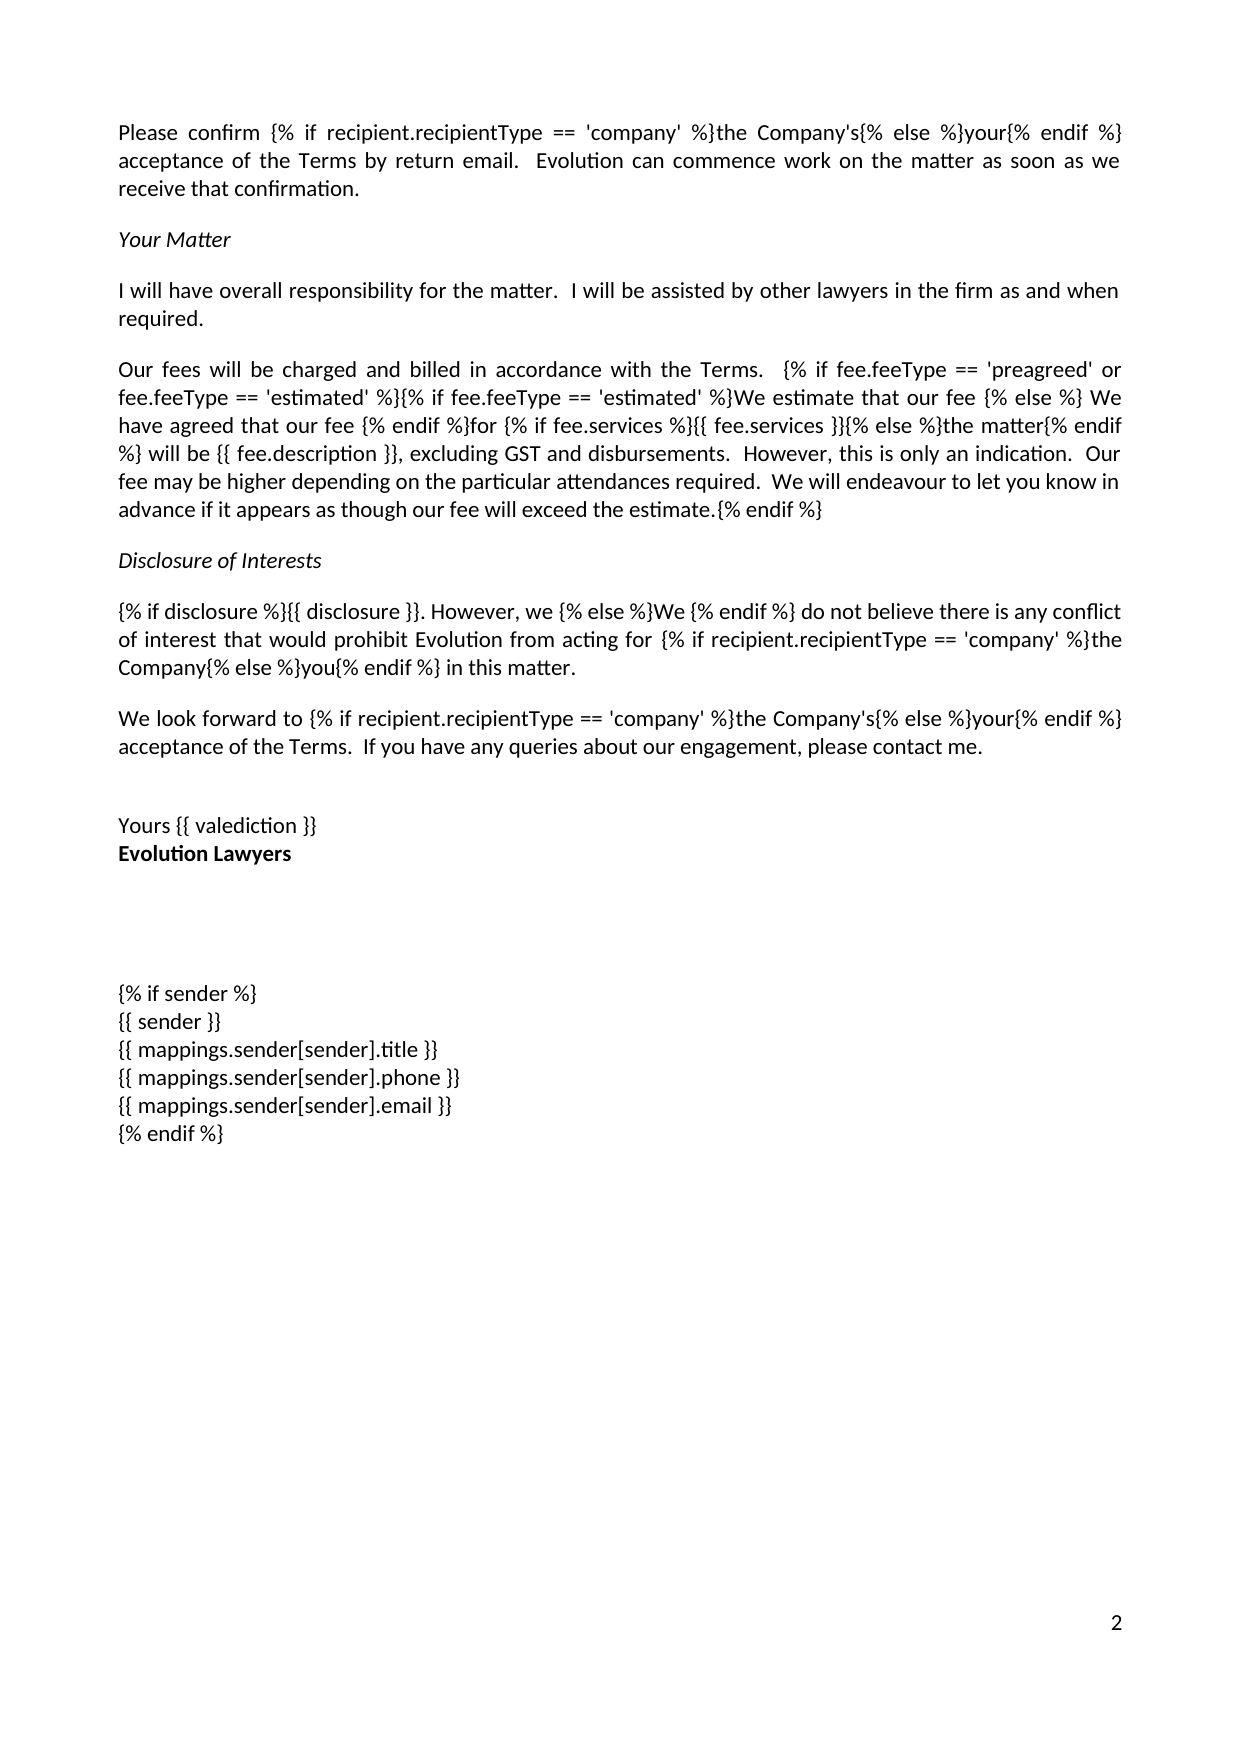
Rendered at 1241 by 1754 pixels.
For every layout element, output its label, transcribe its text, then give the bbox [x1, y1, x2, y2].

text Our fees will be charged and billed in accordance with the Terms. {% if fee.feeType == 'preagreed' or fee.feeType == 'estimated' %}{% if fee.feeType == 'estimated' %}We estimate that our fee {% else %} We have agreed that our fee {% endif %}for {% if fee.services %}{{ fee.services }}{% else %}the matter{% endif %} will be {{ fee.description }}, excluding GST and disbursements. However, this is only an indication. Our fee may be higher depending on the particular attendances required. We will endeavour to let you know in advance if it appears as though our fee will exceed the estimate.{% endif %} [118, 355, 1122, 523]
subtitle Your Matter [118, 225, 1122, 253]
text {% if disclosure %}{{ disclosure }}. However, we {% else %}We {% endif %} do not believe there is any conflict of interest that would prohibit Evolution from acting for {% if recipient.recipientType == 'company' %}the Company{% else %}you{% endif %} in this matter. [118, 597, 1122, 681]
subtitle Disclosure of Interests [118, 546, 1122, 574]
text I will have overall responsibility for the matter. I will be assisted by other lawyers in the firm as and when required. [118, 276, 1122, 332]
text Please confirm {% if recipient.recipientType == 'company' %}the Company's{% else %}your{% endif %} acceptance of the Terms by return email. Evolution can commence work on the matter as soon as we receive that confirmation. [118, 118, 1122, 202]
table_header Yours {{ valediction }} Evolution Lawyers {% if sender %} {{ sender }} {{ mappings.sender[sender].title }} {{ mappings.sender[sender].phone }} {{ mappings.sender[sender].email }} {% endif %} [118, 811, 1122, 1147]
text We look forward to {% if recipient.recipientType == 'company' %}the Company's{% else %}your{% endif %} acceptance of the Terms. If you have any queries about our engagement, please contact me. [118, 704, 1122, 760]
